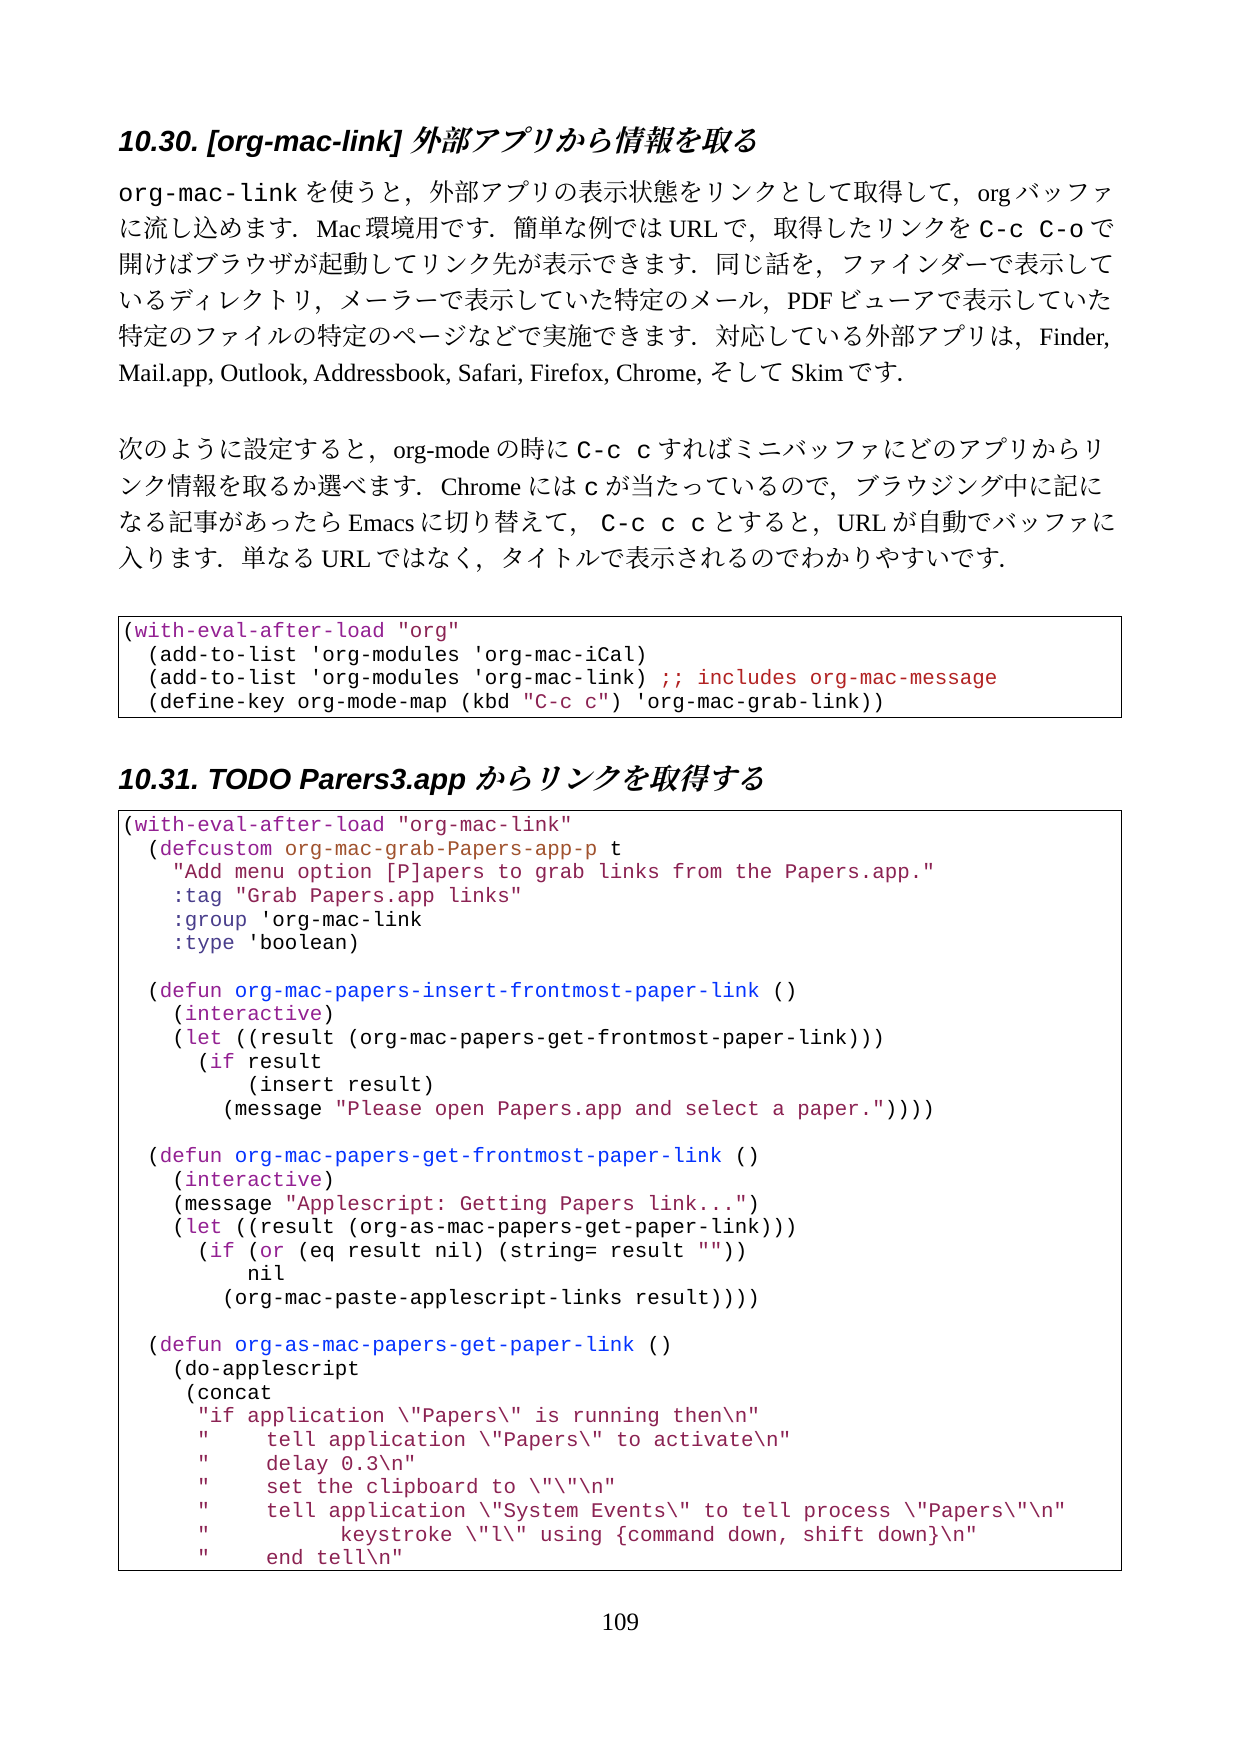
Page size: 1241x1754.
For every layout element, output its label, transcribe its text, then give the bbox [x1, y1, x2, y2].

text (org-mac-paste-applescript-links result)))) [119, 1283, 1121, 1307]
text org-mac-link を使うと，外部アプリの表示状態をリンクとして取得して，orgバッファに流し込めます．Mac環境用です．簡単な例ではURLで，取得したリンクを C-c C-o で開けばブラウザが起動してリンク先が表示できます．同じ話を，ファインダーで表示しているディレクトリ，メーラーで表示していた特定のメール，PDFビューアで表示していた特定のファイルの特定のページなどで実施できます．対応している外部アプリは，Finder, Mail.app, Outlook, Addressbook, Safari, Firefox, Chrome, そして Skimです． [118, 172, 1122, 417]
text (interactive) [119, 1165, 1121, 1188]
text (insert result) [119, 1070, 1121, 1094]
text " keystroke \"l\" using {command down, shift down}\n" [119, 1519, 1121, 1543]
text " set the clipboard to \"\"\n" [119, 1472, 1121, 1496]
text (defcustom org-mac-grab-Papers-app-p t [119, 834, 1121, 857]
subtitle [org-mac-link] 外部アプリから情報を取る [118, 118, 1122, 160]
text (message "Applescript: Getting Papers link...") [119, 1188, 1121, 1212]
text (defun org-as-mac-papers-get-paper-link () [119, 1330, 1121, 1354]
text (let ((result (org-mac-papers-get-frontmost-paper-link))) [119, 1023, 1121, 1047]
text "if application \"Papers\" is running then\n" [119, 1401, 1121, 1425]
text (with-eval-after-load "org" [119, 617, 1121, 639]
text (defun org-mac-papers-get-frontmost-paper-link () [119, 1141, 1121, 1165]
text "Add menu option [P]apers to grab links from the Papers.app." [119, 857, 1121, 881]
text (concat [119, 1378, 1121, 1401]
text (add-to-list 'org-modules 'org-mac-link) ;; includes org-mac-message [119, 663, 1121, 687]
text (if (or (eq result nil) (string= result "")) [119, 1236, 1121, 1259]
text " tell application \"Papers\" to activate\n" [119, 1425, 1121, 1449]
text " delay 0.3\n" [119, 1449, 1121, 1472]
text (add-to-list 'org-modules 'org-mac-iCal) [119, 639, 1121, 663]
text (if result [119, 1047, 1121, 1070]
text " tell application \"System Events\" to tell process \"Papers\"\n" [119, 1496, 1121, 1519]
text (defun org-mac-papers-insert-frontmost-paper-link () [119, 976, 1121, 999]
text nil [119, 1259, 1121, 1283]
text (message "Please open Papers.app and select a paper.")))) [119, 1094, 1121, 1118]
text " end tell\n" [119, 1543, 1121, 1570]
text (do-applescript [119, 1354, 1121, 1378]
text (with-eval-after-load "org-mac-link" [119, 811, 1121, 834]
text :type 'boolean) [119, 928, 1121, 952]
subtitle TODO Parers3.app からリンクを取得する [118, 756, 1122, 798]
text :group 'org-mac-link [119, 905, 1121, 928]
text (let ((result (org-as-mac-papers-get-paper-link))) [119, 1212, 1121, 1236]
text 次のように設定すると，org-modeの時に C-c c すればミニバッファにどのアプリからリンク情報を取るか選べます．Chrome には c が当たっているので，ブラウジング中に記になる記事があったらEmacsに切り替えて， C-c c c とすると，URLが自動でバッファに入ります．単なるURLではなく，タイトルで表示されるのでわかりやすいです． [118, 430, 1122, 603]
text (interactive) [119, 999, 1121, 1023]
text :tag "Grab Papers.app links" [119, 881, 1121, 905]
text (define-key org-mode-map (kbd "C-c c") 'org-mac-grab-link)) [119, 687, 1121, 717]
